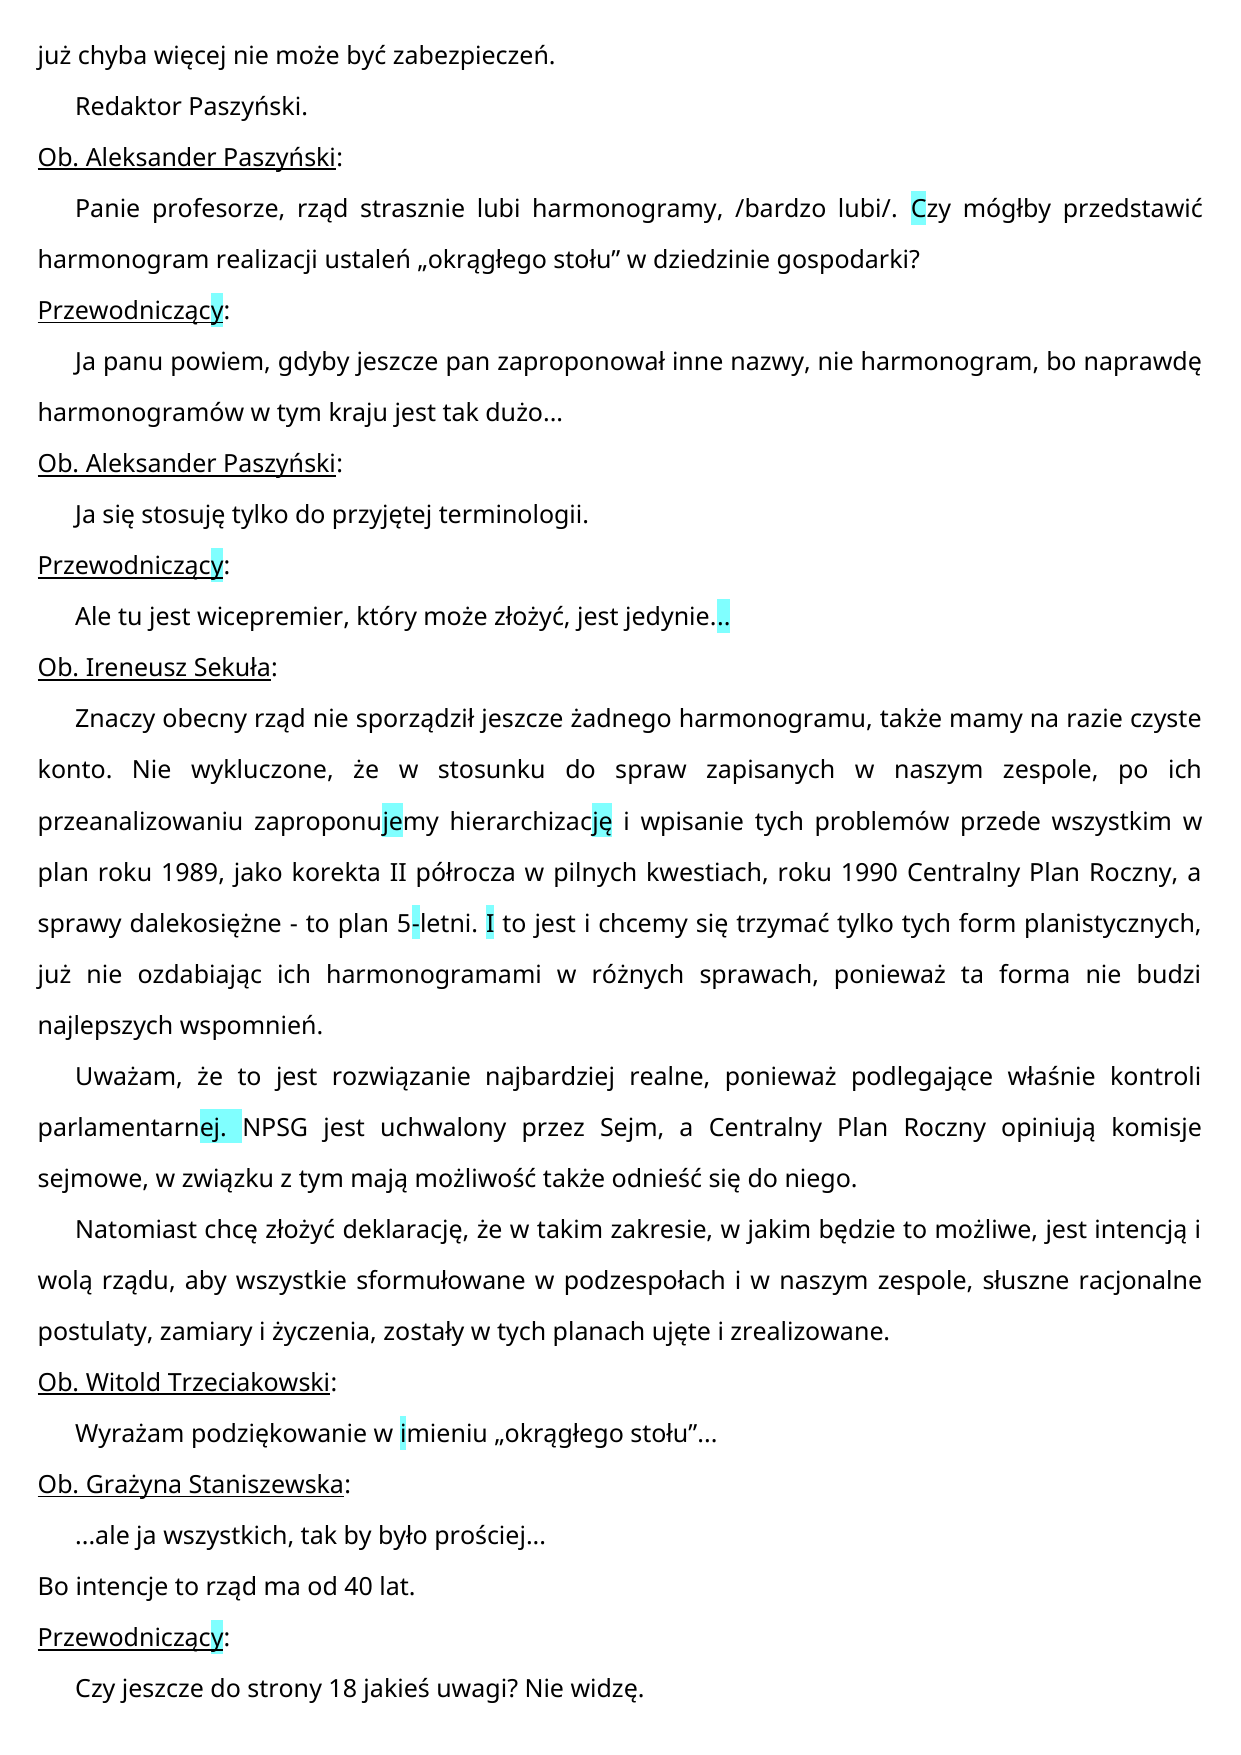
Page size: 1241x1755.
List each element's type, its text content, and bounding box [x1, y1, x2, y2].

text Panie profesorze, rząd strasznie lubi harmonogramy, /bardzo lubi/. Czy mógłby przedstawić harmonogram realizacji ustaleń „okrągłego stołu” w dziedzinie gospodarki? [37, 191, 1203, 276]
text Przewodniczący: [37, 548, 1203, 582]
text Uważam, że to jest rozwiązanie najbardziej realne, ponieważ podlegające właśnie kontroli parlamentarnej. NPSG jest uchwalony przez Sejm, a Centralny Plan Roczny opiniują komisje sejmowe, w związku z tym mają możliwość także odnieść się do niego. [37, 1058, 1203, 1194]
text Natomiast chcę złożyć deklarację, że w takim zakresie, w jakim będzie to możliwe, jest intencją i wolą rządu, aby wszystkie sformułowane w podzespołach i w naszym zespole, słuszne racjonalne postulaty, zamiary i życzenia, zostały w tych planach ujęte i zrealizowane. [37, 1211, 1203, 1348]
text już chyba więcej nie może być zabezpieczeń. [37, 37, 1203, 72]
text Przewodniczący: [37, 1620, 1203, 1654]
text Znaczy obecny rząd nie sporządził jeszcze żadnego harmonogramu, także mamy na razie czyste konto. Nie wykluczone, że w stosunku do spraw zapisanych w naszym zespole, po ich przeanalizowaniu zaproponujemy hierarchizację i wpisanie tych problemów przede wszystkim w plan roku 1989, jako korekta II półrocza w pilnych kwestiach, roku 1990 Centralny Plan Roczny, a sprawy dalekosiężne - to plan 5-letni. I to jest i chcemy się trzymać tylko tych form planistycznych, już nie ozdabiając ich harmonogramami w różnych sprawach, ponieważ ta forma nie budzi najlepszych wspomnień. [37, 701, 1203, 1041]
text Ob. Ireneusz Sekuła: [37, 650, 1203, 684]
text Bo intencje to rząd ma od 40 lat. [37, 1569, 1203, 1603]
text Ja się stosuję tylko do przyjętej terminologii. [37, 497, 1203, 531]
text Ob. Aleksander Paszyński: [37, 446, 1203, 480]
text Przewodniczący: [37, 293, 1203, 327]
text Wyrażam podziękowanie w imieniu „okrągłego stołu”... [37, 1416, 1203, 1450]
text Czy jeszcze do strony 18 jakieś uwagi? Nie widzę. [37, 1671, 1203, 1705]
text Ob. Witold Trzeciakowski: [37, 1364, 1203, 1399]
text Ob. Aleksander Paszyński: [37, 139, 1203, 174]
text ...ale ja wszystkich, tak by było prościej... [37, 1518, 1203, 1552]
text Ob. Grażyna Staniszewska: [37, 1467, 1203, 1501]
text Ale tu jest wicepremier, który może złożyć, jest jedynie... [37, 599, 1203, 633]
text Redaktor Paszyński. [37, 88, 1203, 123]
text Ja panu powiem, gdyby jeszcze pan zaproponował inne nazwy, nie harmonogram, bo naprawdę harmonogramów w tym kraju jest tak dużo... [37, 344, 1203, 429]
